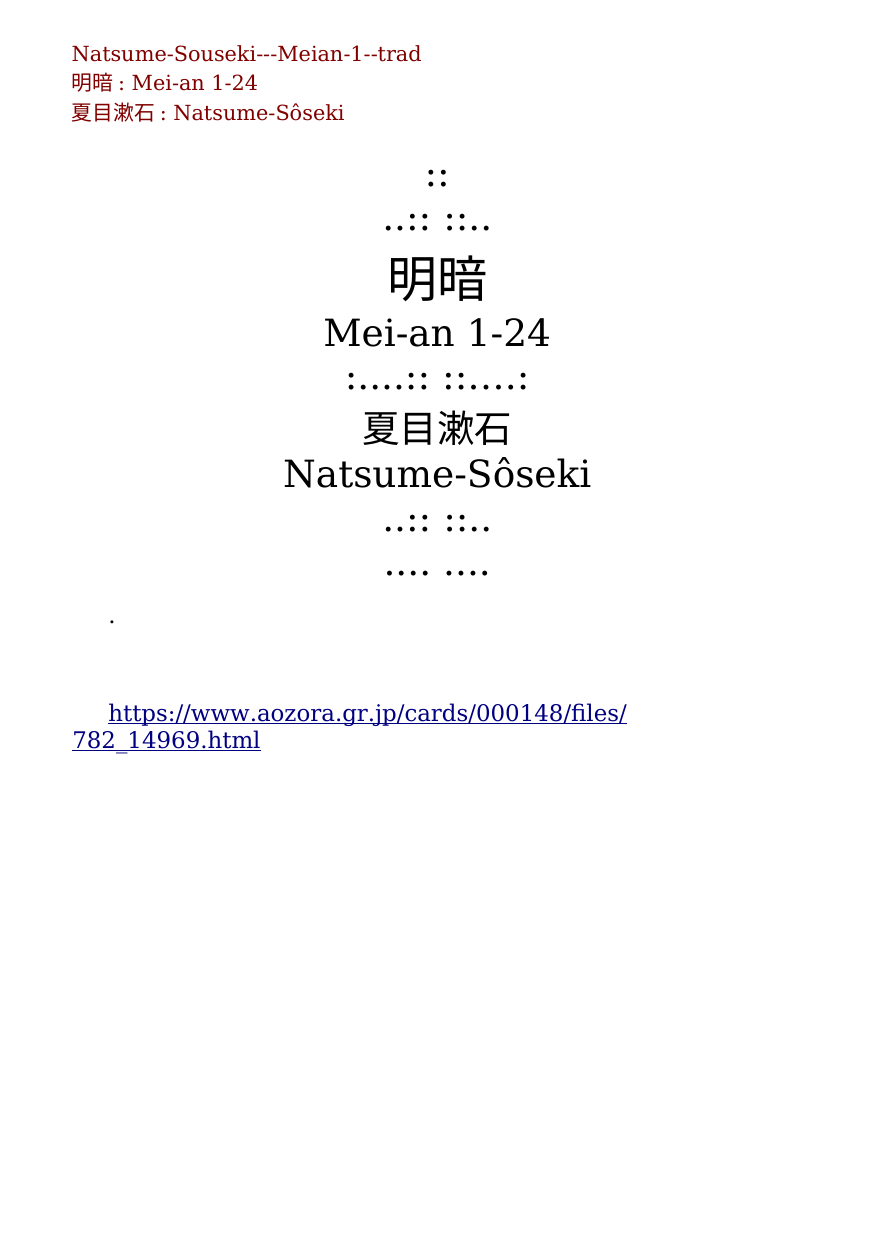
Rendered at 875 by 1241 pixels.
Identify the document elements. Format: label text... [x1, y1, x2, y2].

text 夏目漱石 : Natsume-Sôseki [71, 96, 803, 127]
text Natsume-Souseki---Meian-1--trad [71, 42, 803, 66]
text https://www.aozora.gr.jp/cards/000148/files/782_14969.html [72, 700, 802, 753]
text . [72, 602, 802, 629]
text 明暗 : Mei-an 1-24 [71, 66, 803, 96]
subtitle :: ..:: ::.. 明暗 Mei-an 1-24 :....:: ::….: 夏目漱石 Natsume-Sôseki ..:: ::.. .... .... [36, 152, 838, 584]
